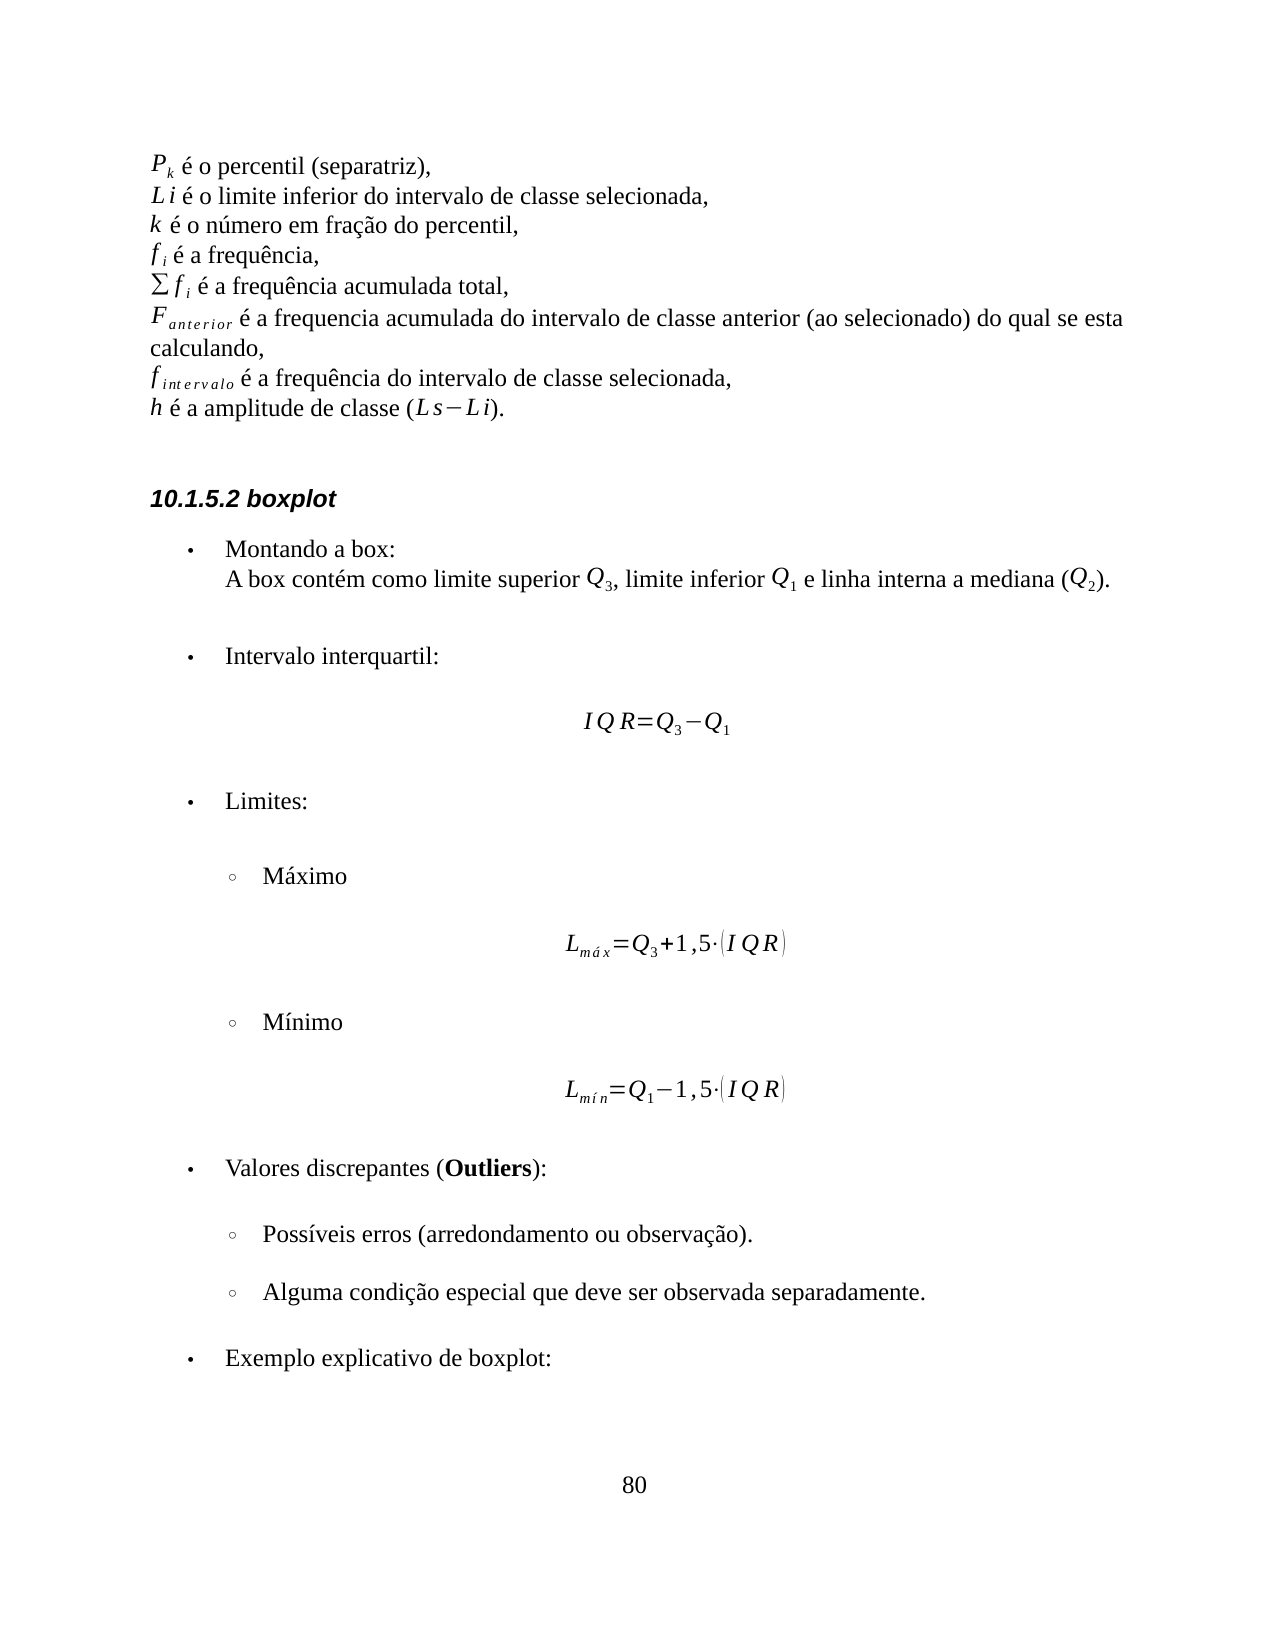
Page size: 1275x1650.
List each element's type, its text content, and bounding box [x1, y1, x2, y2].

text onde, é o percentil (separatriz), é o limite inferior do intervalo de classe selecionada, é o número em fração do percentil, é a frequência, é a frequência acumulada total, é a frequencia acumulada do intervalo de classe anterior (ao selecionado) do qual se esta calculando, é a frequência do intervalo de classe selecionada, é a amplitude de classe (). [150, 150, 1125, 451]
list Mínimo [225, 1007, 1125, 1064]
subtitle 10.1.5.2 boxplot [150, 484, 1125, 513]
list Exemplo explicativo de boxplot: [187, 1343, 1125, 1401]
list Intervalo interquartil: [187, 641, 1125, 699]
list Possíveis erros (arredondamento ou observação). [225, 1219, 1125, 1277]
list Valores discrepantes (Outliers): [187, 1153, 1125, 1211]
list Alguma condição especial que deve ser observada separadamente. [225, 1277, 1125, 1334]
list Máximo [225, 861, 1125, 919]
list Montando a box: A box contém como limite superior , limite inferior e linha interna a mediana (). [187, 534, 1125, 623]
list Limites: [187, 786, 1125, 843]
